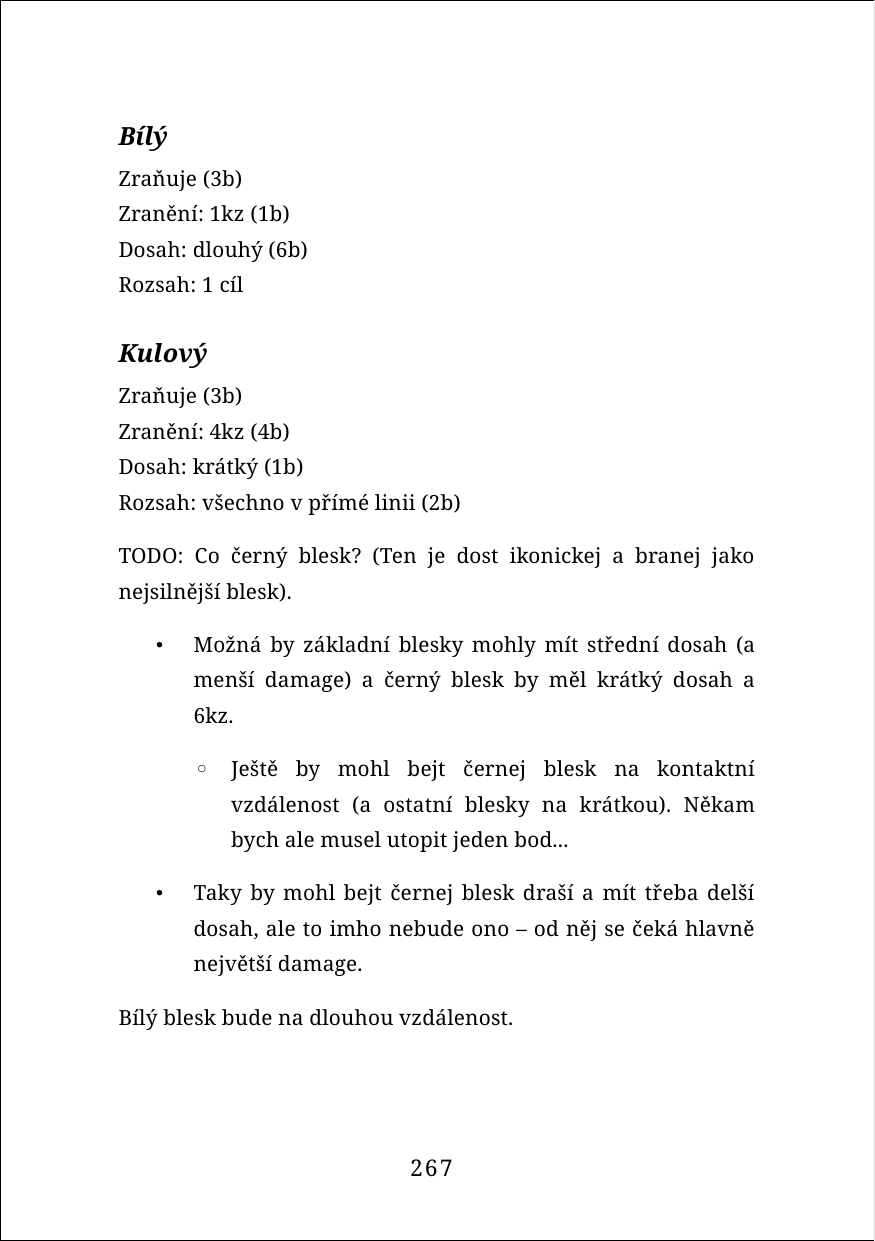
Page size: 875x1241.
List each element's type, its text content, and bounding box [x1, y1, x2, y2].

list Ještě by mohl bejt černej blesk na kontaktní vzdálenost (a ostatní blesky na krátkou). Někam bych ale musel utopit jeden bod... [193, 754, 756, 854]
list Možná by základní blesky mohly mít střední dosah (a menší damage) a černý blesk by měl krátký dosah a 6kz. [156, 630, 756, 729]
text Zraňuje (3b) Zranění: 4kz (4b) Dosah: krátký (1b) Rozsah: všechno v přímé linii (2b) [118, 381, 756, 516]
text TODO: Co černý blesk? (Ten je dost ikonickej a branej jako nejsilnější blesk). [118, 541, 756, 605]
subtitle Bílý [118, 118, 756, 152]
text Zraňuje (3b) Zranění: 1kz (1b) Dosah: dlouhý (6b) Rozsah: 1 cíl [118, 164, 756, 299]
subtitle Kulový [118, 336, 756, 370]
list Taky by mohl bejt černej blesk draší a mít třeba delší dosah, ale to imho nebude ono – od něj se čeká hlavně největší damage. [156, 878, 756, 978]
text Bílý blesk bude na dlouhou vzdálenost. [118, 1003, 756, 1031]
